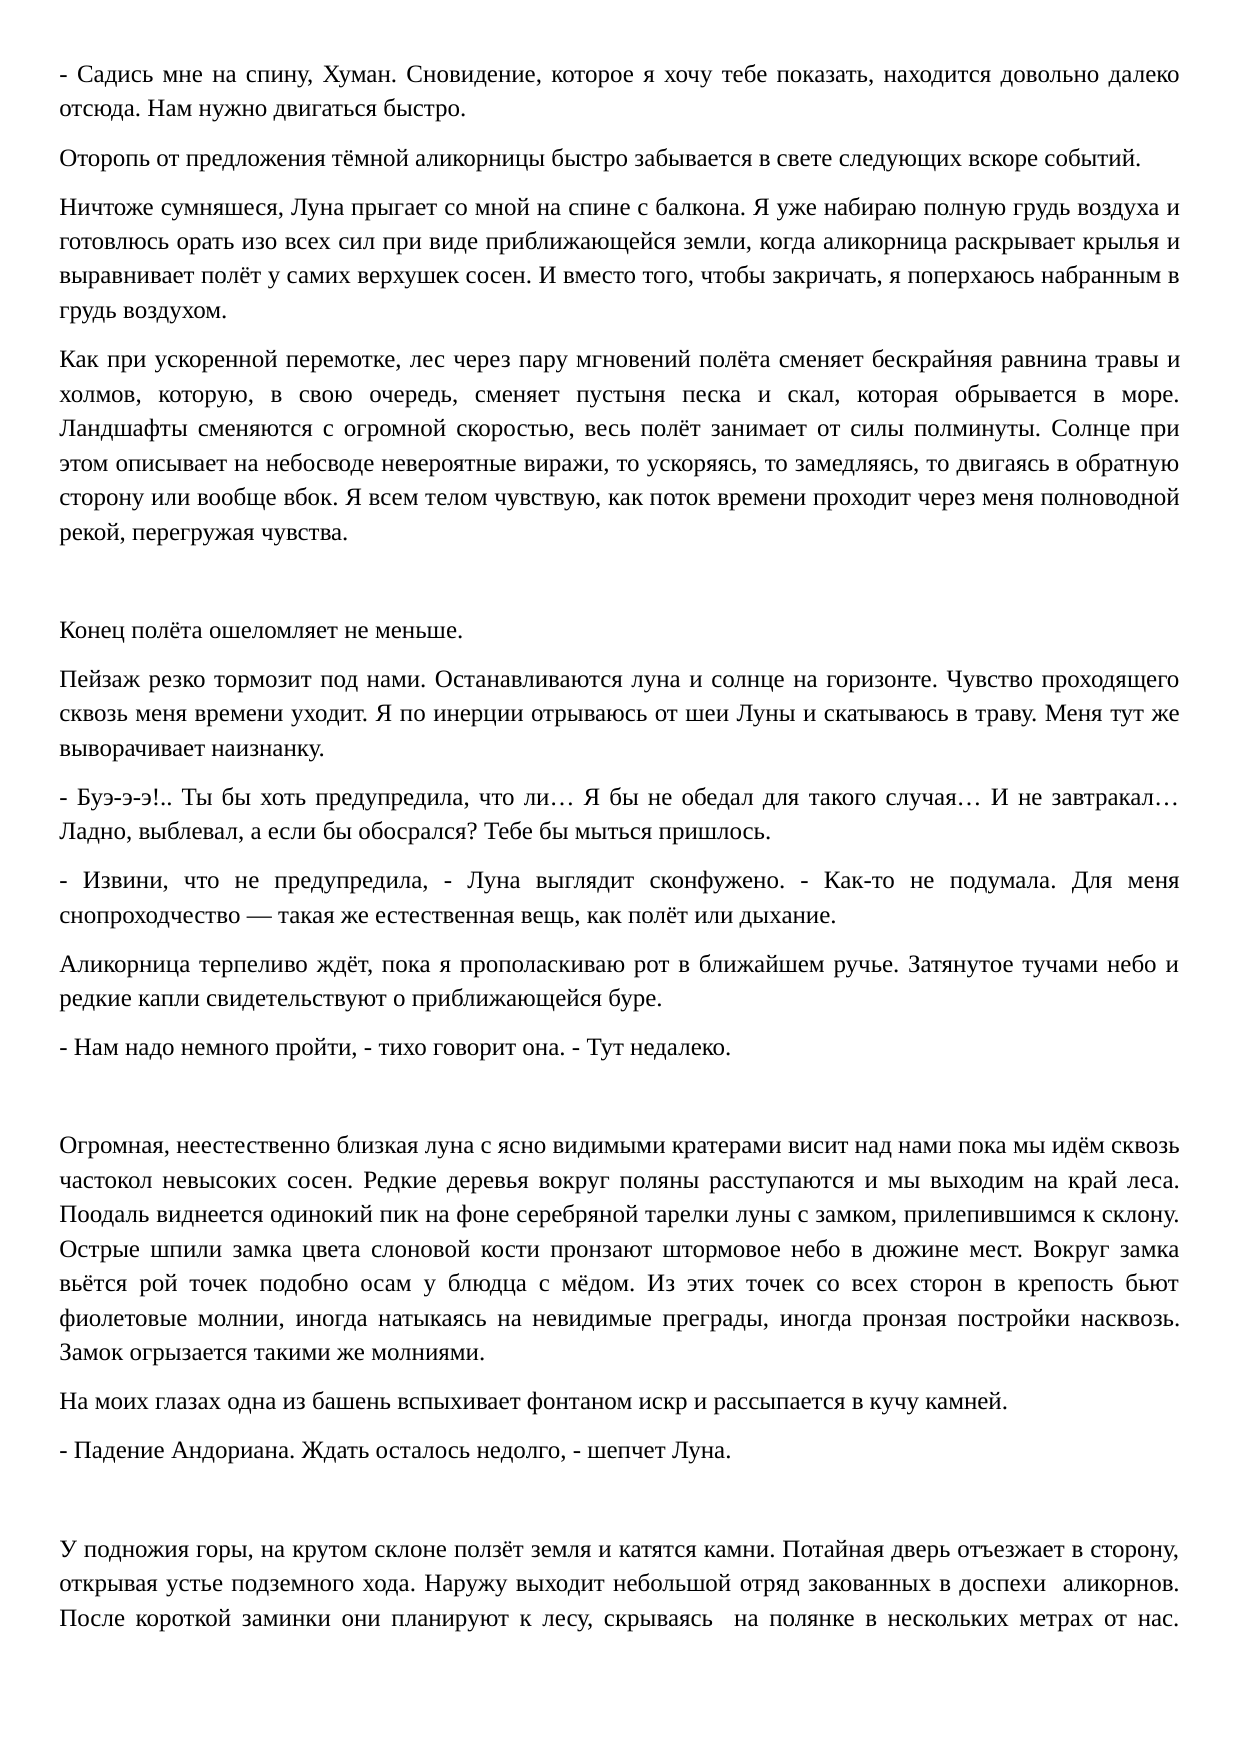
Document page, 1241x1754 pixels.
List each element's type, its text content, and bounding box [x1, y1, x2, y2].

text - Садись мне на спину, Хуман. Сновидение, которое я хочу тебе показать, находится довольно далеко отсюда. Нам нужно двигаться быстро. [59, 59, 1181, 122]
text - Падение Андориана. Ждать осталось недолго, - шепчет Луна. [59, 1436, 1181, 1464]
text - Извини, что не предупредила, - Луна выглядит сконфужено. - Как-то не подумала. Для меня снопроходчество — такая же естественная вещь, как полёт или дыхание. [59, 865, 1181, 928]
text Ничтоже сумняшеся, Луна прыгает со мной на спине с балкона. Я уже набираю полную грудь воздуха и готовлюсь орать изо всех сил при виде приближающейся земли, когда аликорница раскрывает крылья и выравнивает полёт у самих верхушек сосен. И вместо того, чтобы закричать, я поперхаюсь набранным в грудь воздухом. [59, 192, 1181, 324]
text Оторопь от предложения тёмной аликорницы быстро забывается в свете следующих вскоре событий. [59, 143, 1181, 171]
text - Нам надо немного пройти, - тихо говорит она. - Тут недалеко. [59, 1032, 1181, 1061]
text Как при ускоренной перемотке, лес через пару мгновений полёта сменяет бескрайняя равнина травы и холмов, которую, в свою очередь, сменяет пустыня песка и скал, которая обрывается в море. Ландшафты сменяются с огромной скоростью, весь полёт занимает от силы полминуты. Солнце при этом описывает на небосводе невероятные виражи, то ускоряясь, то замедляясь, то двигаясь в обратную сторону или вообще вбок. Я всем телом чувствую, как поток времени проходит через меня полноводной рекой, перегружая чувства. [59, 344, 1181, 545]
text На моих глазах одна из башень вспыхивает фонтаном искр и рассыпается в кучу камней. [59, 1386, 1181, 1415]
text Аликорница терпеливо ждёт, пока я прополаскиваю рот в ближайшем ручье. Затянутое тучами небо и редкие капли свидетельствуют о приближающейся буре. [59, 949, 1181, 1012]
text Огромная, неестественно близкая луна с ясно видимыми кратерами висит над нами пока мы идём сквозь частокол невысоких сосен. Редкие деревья вокруг поляны расступаются и мы выходим на край леса. Поодаль виднеется одинокий пик на фоне серебряной тарелки луны с замком, прилепившимся к склону. Острые шпили замка цвета слоновой кости пронзают штормовое небо в дюжине мест. Вокруг замка вьётся рой точек подобно осам у блюдца с мёдом. Из этих точек со всех сторон в крепость бьют фиолетовые молнии, иногда натыкаясь на невидимые преграды, иногда пронзая постройки насквозь. Замок огрызается такими же молниями. [59, 1131, 1181, 1366]
text У подножия горы, на крутом склоне ползёт земля и катятся камни. Потайная дверь отъезжает в сторону, открывая устье подземного хода. Наружу выходит небольшой отряд закованных в доспехи аликорнов. После короткой заминки они планируют к лесу, скрываясь на полянке в нескольких метрах от нас. [59, 1534, 1181, 1631]
text Конец полёта ошеломляет не меньше. [59, 615, 1181, 643]
text - Буэ-э-э!.. Ты бы хоть предупредила, что ли… Я бы не обедал для такого случая… И не завтракал… Ладно, выблевал, а если бы обосрался? Тебе бы мыться пришлось. [59, 782, 1181, 845]
text Пейзаж резко тормозит под нами. Останавливаются луна и солнце на горизонте. Чувство проходящего сквозь меня времени уходит. Я по инерции отрываюсь от шеи Луны и скатываюсь в траву. Меня тут же выворачивает наизнанку. [59, 664, 1181, 761]
